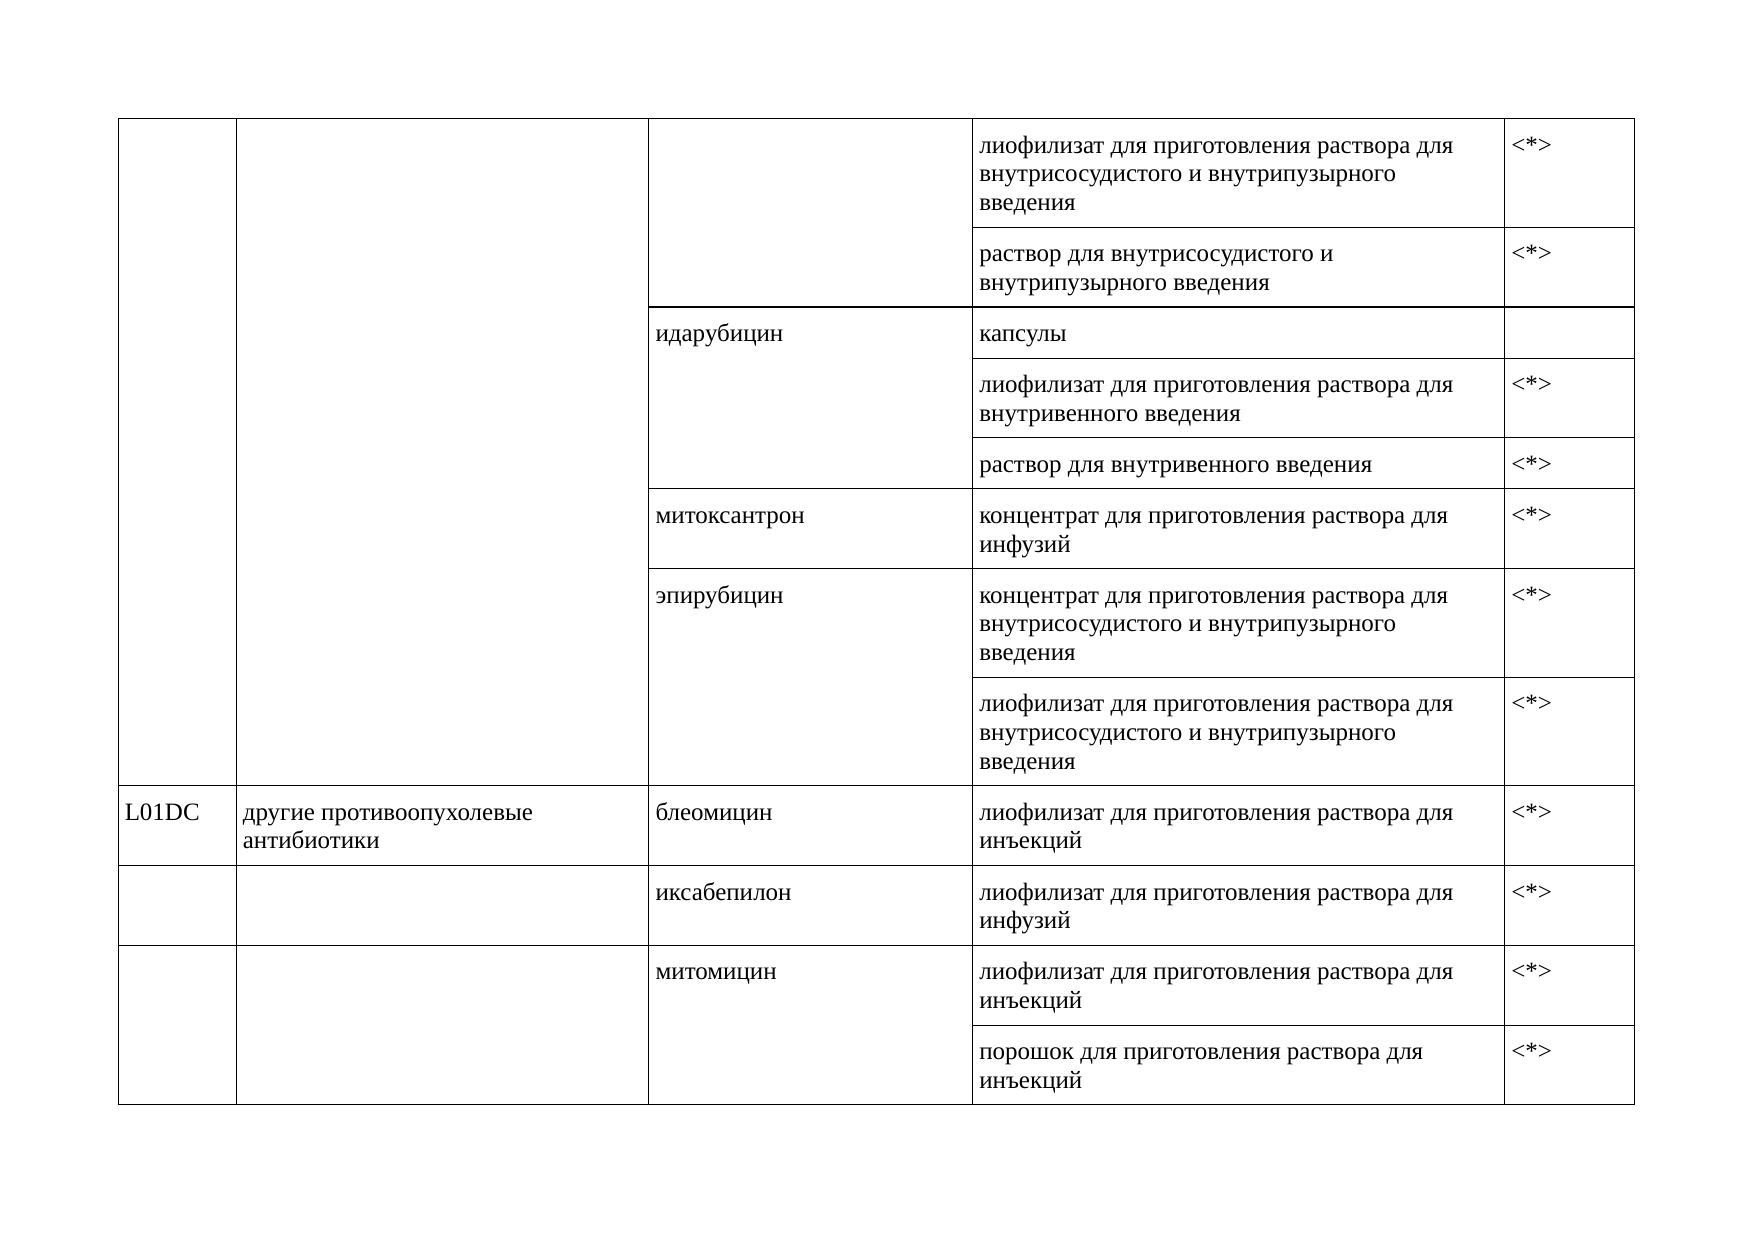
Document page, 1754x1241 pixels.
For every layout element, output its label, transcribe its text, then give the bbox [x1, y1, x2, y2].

table_cell <*> [1505, 359, 1634, 437]
table_cell концентрат для приготовления раствора для инфузий [973, 489, 1504, 568]
table_cell [1505, 308, 1634, 357]
table_cell эпирубицин [649, 569, 972, 785]
table_cell митомицин [649, 946, 972, 1104]
table_cell [237, 119, 648, 785]
table_cell блеомицин [649, 786, 972, 865]
table_cell <*> [1505, 678, 1634, 785]
table_cell <*> [1505, 438, 1634, 488]
table_cell другие противоопухолевые антибиотики [237, 786, 648, 865]
table_cell лиофилизат для приготовления раствора для инъекций [973, 946, 1504, 1024]
table_cell митоксантрон [649, 489, 972, 568]
table_cell идарубицин [649, 308, 972, 488]
table_cell лиофилизат для приготовления раствора для внутрисосудистого и внутрипузырного введения [973, 119, 1504, 227]
table_cell раствор для внутривенного введения [973, 438, 1504, 488]
table_cell L01DC [119, 786, 236, 865]
table_cell капсулы [973, 308, 1504, 357]
table_cell порошок для приготовления раствора для инъекций [973, 1026, 1504, 1104]
table_cell лиофилизат для приготовления раствора для внутрисосудистого и внутрипузырного введения [973, 678, 1504, 785]
table_cell <*> [1505, 489, 1634, 568]
table_cell [119, 866, 236, 945]
table_cell <*> [1505, 119, 1634, 227]
table_cell [119, 119, 236, 785]
table_cell [649, 119, 972, 306]
table_cell лиофилизат для приготовления раствора для инъекций [973, 786, 1504, 865]
table_cell <*> [1505, 946, 1634, 1024]
table_cell лиофилизат для приготовления раствора для внутривенного введения [973, 359, 1504, 437]
table_cell <*> [1505, 1026, 1634, 1104]
table_cell <*> [1505, 569, 1634, 677]
table_cell [237, 866, 648, 945]
table_cell раствор для внутрисосудистого и внутрипузырного введения [973, 228, 1504, 306]
table_cell иксабепилон [649, 866, 972, 945]
table_cell <*> [1505, 786, 1634, 865]
table_cell [237, 946, 648, 1104]
table_cell [119, 946, 236, 1104]
table_cell <*> [1505, 228, 1634, 306]
table_cell <*> [1505, 866, 1634, 945]
table_cell лиофилизат для приготовления раствора для инфузий [973, 866, 1504, 945]
table_cell концентрат для приготовления раствора для внутрисосудистого и внутрипузырного введения [973, 569, 1504, 677]
